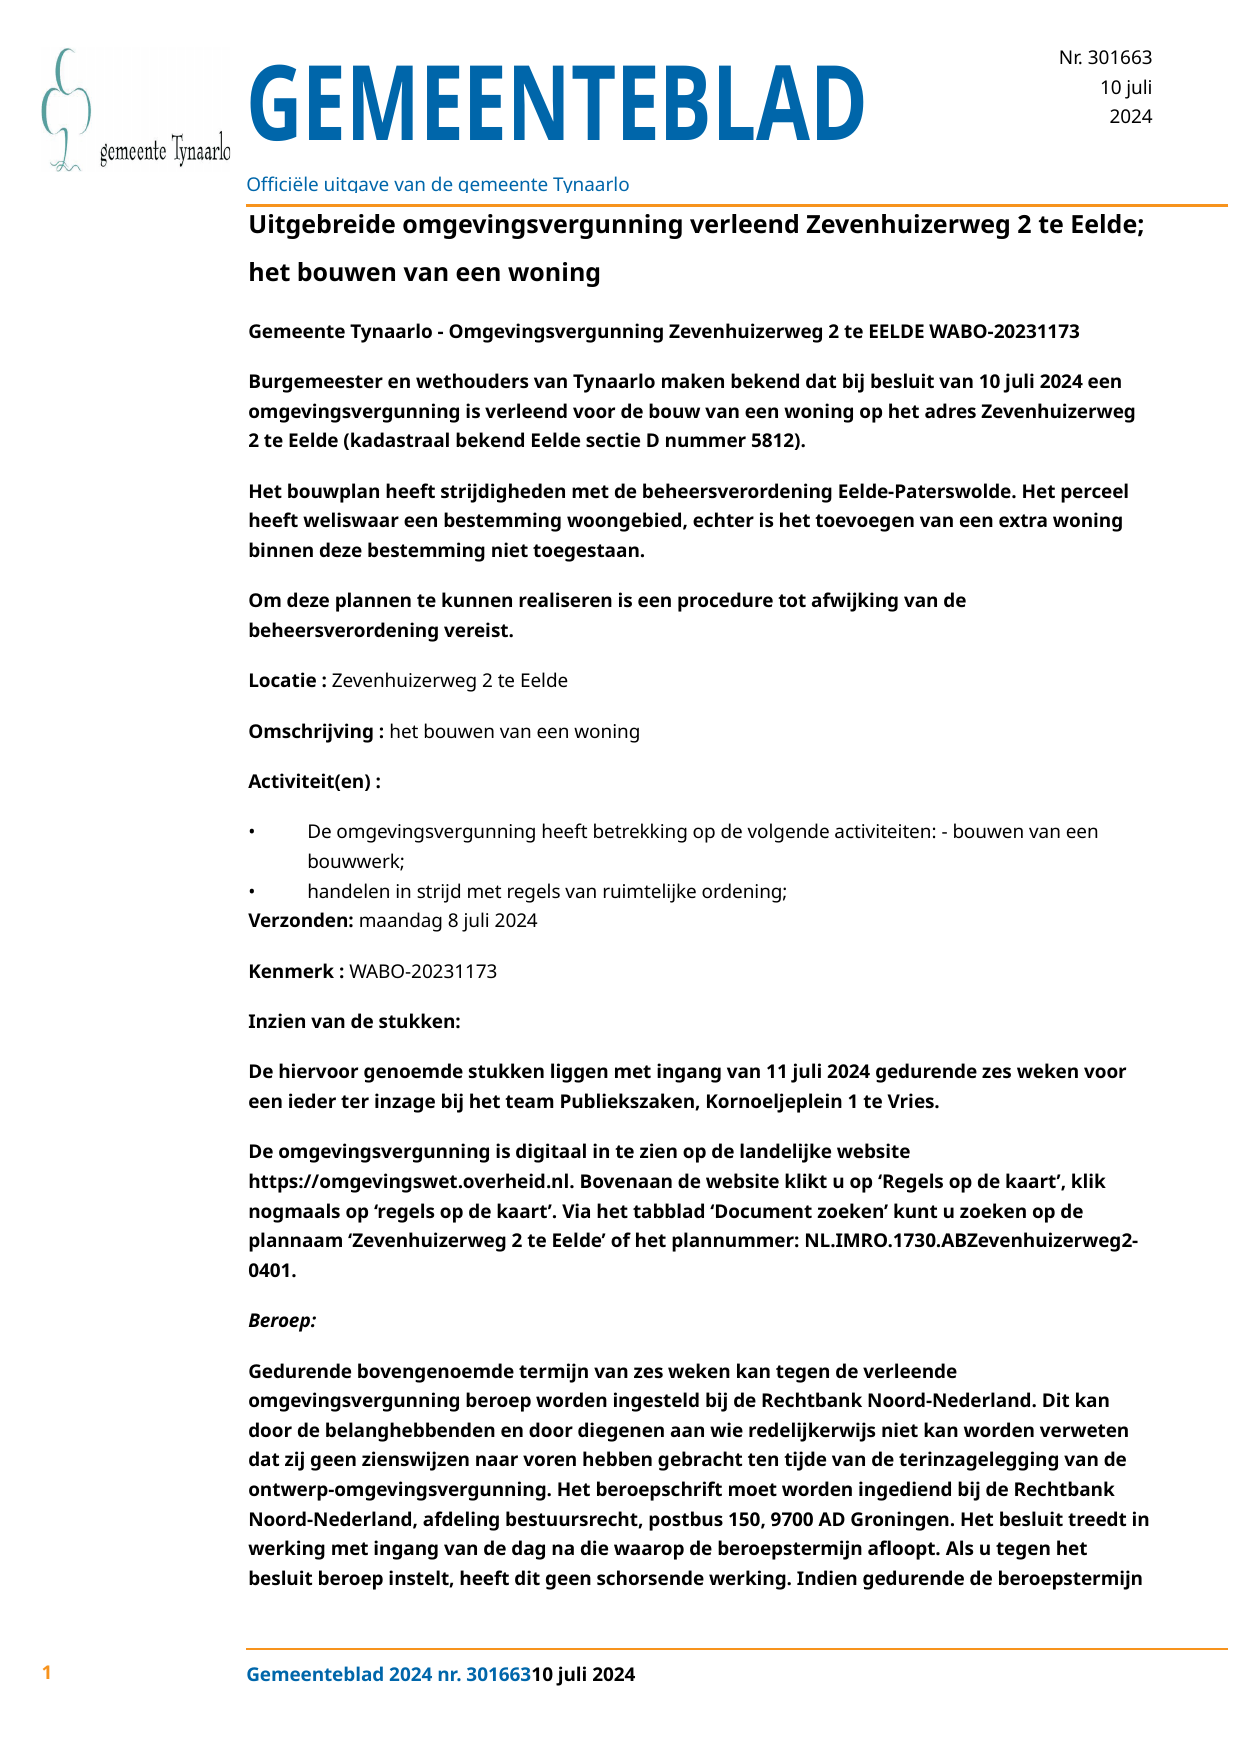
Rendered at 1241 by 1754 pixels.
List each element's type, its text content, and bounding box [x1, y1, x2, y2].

text Inzien van de stukken: [248, 1008, 1152, 1034]
text Verzonden: maandag 8 juli 2024 [248, 907, 1152, 933]
text Omschrijving : het bouwen van een woning [248, 718, 1152, 744]
text Burgemeester en wethouders van Tynaarlo maken bekend dat bij besluit van 10 juli 2024 een omgevingsvergunning is verleend voor de bouw van een woning op het adres Zevenhuizerweg 2 te Eelde (kadastraal bekend Eelde sectie D nummer 5812). [248, 368, 1152, 453]
list De omgevingsvergunning heeft betrekking op de volgende activiteiten: - bouwen van een bouwwerk; [248, 819, 1152, 874]
text Uitgebreide omgevingsvergunning verleend Zevenhuizerweg 2 te Eelde; het bouwen van een woning [248, 207, 1152, 288]
text Locatie : Zevenhuizerweg 2 te Eelde [248, 667, 1152, 693]
text Gedurende bovengenoemde termijn van zes weken kan tegen de verleende omgevingsvergunning beroep worden ingesteld bij de Rechtbank Noord-Nederland. Dit kan door de belanghebbenden en door diegenen aan wie redelijkerwijs niet kan worden verweten dat zij geen zienswijzen naar voren hebben gebracht ten tijde van de terinzagelegging van de ontwerp-omgevingsvergunning. Het beroepschrift moet worden ingediend bij de Rechtbank Noord-Nederland, afdeling bestuursrecht, postbus 150, 9700 AD Groningen. Het besluit treedt in werking met ingang van de dag na die waarop de beroepstermijn afloopt. Als u tegen het besluit beroep instelt, heeft dit geen schorsende werking. Indien gedurende de beroepstermijn [248, 1358, 1152, 1591]
text Activiteit(en) : [248, 768, 1152, 794]
text Gemeente Tynaarlo - Omgevingsvergunning Zevenhuizerweg 2 te EELDE WABO-20231173 [248, 318, 1152, 344]
text Beroep: [248, 1307, 1152, 1333]
text Om deze plannen te kunnen realiseren is een procedure tot afwijking van de beheersverordening vereist. [248, 587, 1152, 643]
list handelen in strijd met regels van ruimtelijke ordening; [248, 878, 1152, 904]
text De hiervoor genoemde stukken liggen met ingang van 11 juli 2024 gedurende zes weken voor een ieder ter inzage bij het team Publiekszaken, Kornoeljeplein 1 te Vries. [248, 1059, 1152, 1114]
text De omgevingsvergunning is digitaal in te zien op de landelijke website https://omgevingswet.overheid.nl. Bovenaan de website klikt u op ‘Regels op de kaart’, klik nogmaals op ‘regels op de kaart’. Via het tabblad ‘Document zoeken’ kunt u zoeken op de plannaam ‘Zevenhuizerweg 2 te Eelde’ of het plannummer: NL.IMRO.1730.ABZevenhuizerweg2-0401. [248, 1139, 1152, 1283]
text Het bouwplan heeft strijdigheden met de beheersverordening Eelde-Paterswolde. Het perceel heeft weliswaar een bestemming woongebied, echter is het toevoegen van een extra woning binnen deze bestemming niet toegestaan. [248, 478, 1152, 563]
text Kenmerk : WABO-20231173 [248, 958, 1152, 984]
picture [41, 47, 231, 172]
